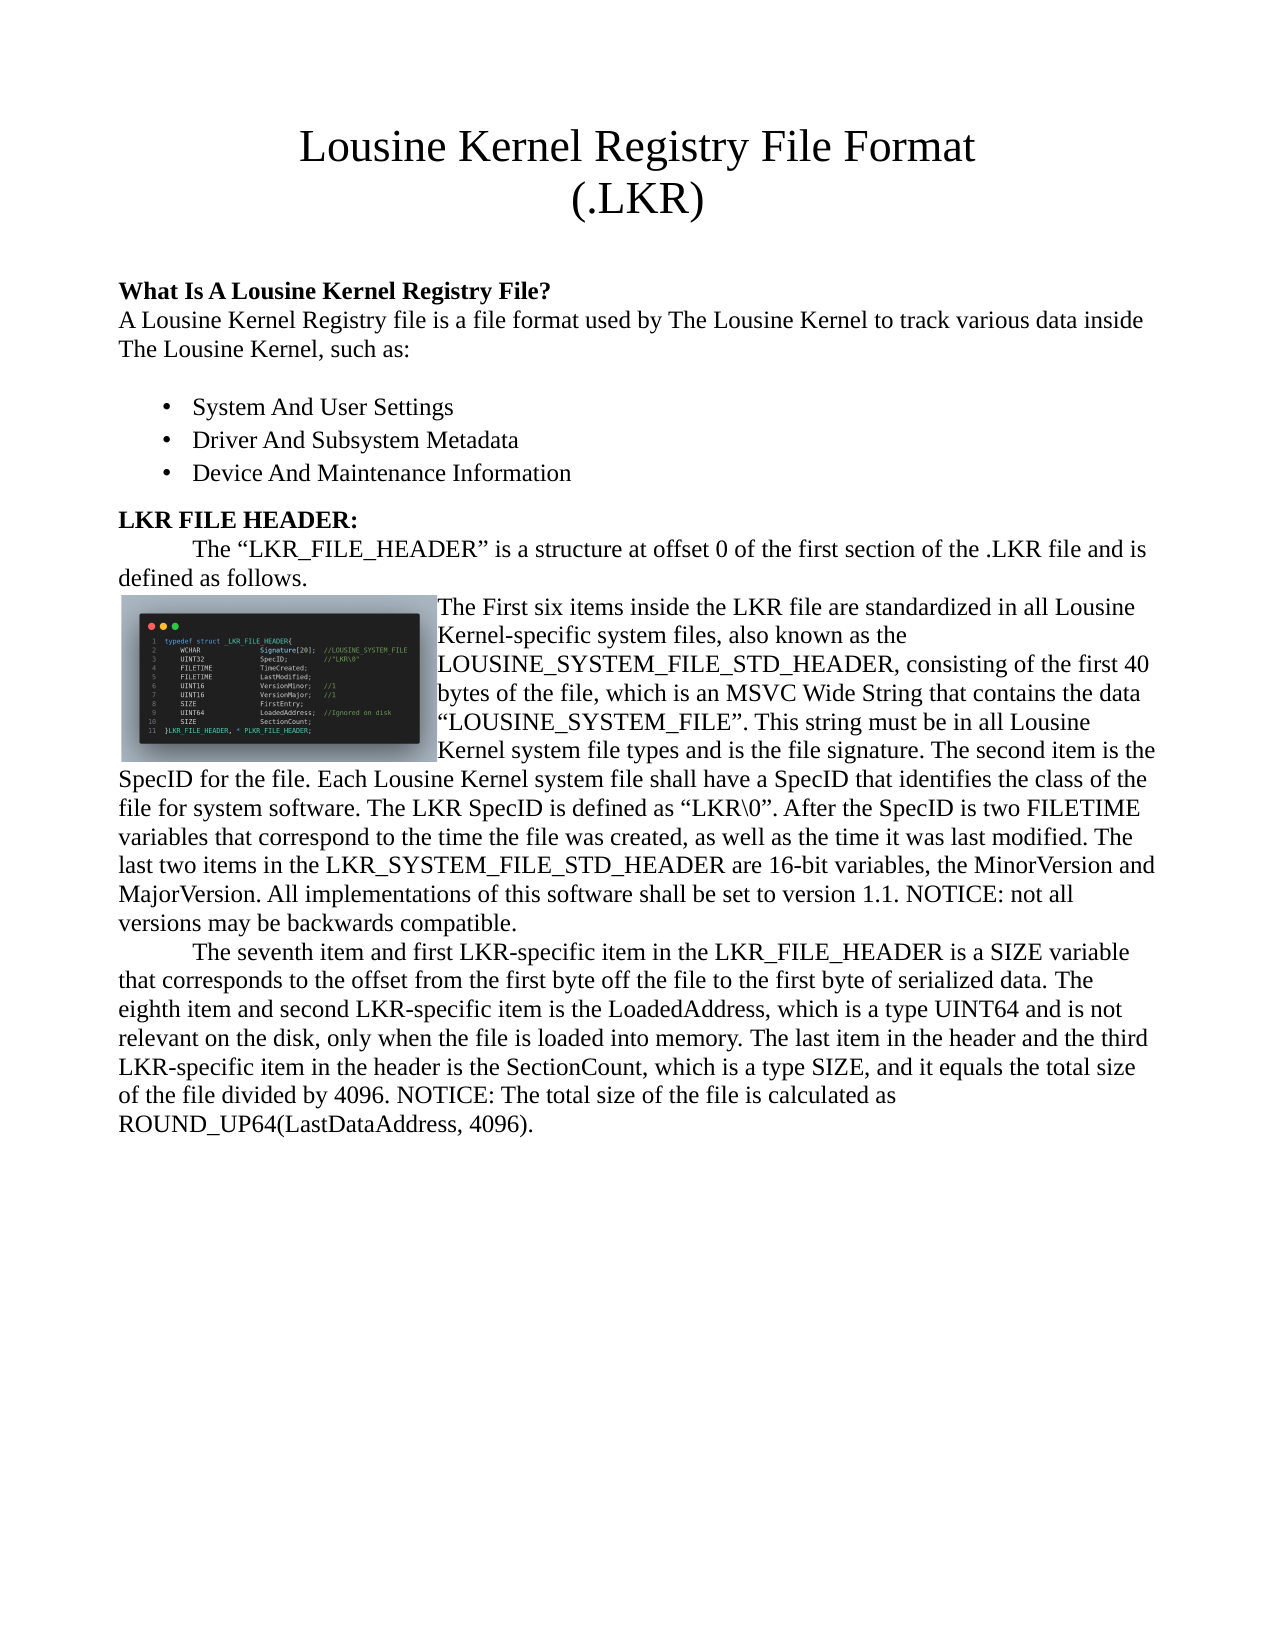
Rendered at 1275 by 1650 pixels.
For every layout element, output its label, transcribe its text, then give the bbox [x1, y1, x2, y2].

list Device And Maintenance Information [162, 458, 1157, 487]
text Lousine Kernel Registry File Format [118, 118, 1157, 171]
text What Is A Lousine Kernel Registry File? [118, 276, 1157, 305]
text (.LKR) [118, 171, 1157, 223]
list Driver And Subsystem Metadata [162, 425, 1157, 454]
text The “LKR_FILE_HEADER” is a structure at offset 0 of the first section of the .LKR file and is defined as follows. [118, 534, 1157, 592]
text The First six items inside the LKR file are standardized in all Lousine Kernel-specific system files, also known as the LOUSINE_SYSTEM_FILE_STD_HEADER, consisting of the first 40 bytes of the file, which is an MSVC Wide String that contains the data “LOUSINE_SYSTEM_FILE”. This string must be in all Lousine Kernel system file types and is the file signature. The second item is the SpecID for the file. Each Lousine Kernel system file shall have a SpecID that identifies the class of the file for system software. The LKR SpecID is defined as “LKR\0”. After the SpecID is two FILETIME variables that correspond to the time the file was created, as well as the time it was last modified. The last two items in the LKR_SYSTEM_FILE_STD_HEADER are 16-bit variables, the MinorVersion and MajorVersion. All implementations of this software shall be set to version 1.1. NOTICE: not all versions may be backwards compatible. [118, 592, 1157, 937]
picture [121, 595, 438, 762]
list System And User Settings [162, 392, 1157, 421]
text A Lousine Kernel Registry file is a file format used by The Lousine Kernel to track various data inside The Lousine Kernel, such as: [118, 305, 1157, 362]
text The seventh item and first LKR-specific item in the LKR_FILE_HEADER is a SIZE variable that corresponds to the offset from the first byte off the file to the first byte of serialized data. The eighth item and second LKR-specific item is the LoadedAddress, which is a type UINT64 and is not relevant on the disk, only when the file is loaded into memory. The last item in the header and the third LKR-specific item in the header is the SectionCount, which is a type SIZE, and it equals the total size of the file divided by 4096. NOTICE: The total size of the file is calculated as ROUND_UP64(LastDataAddress, 4096). [118, 937, 1157, 1138]
text LKR FILE HEADER: [118, 506, 1157, 534]
